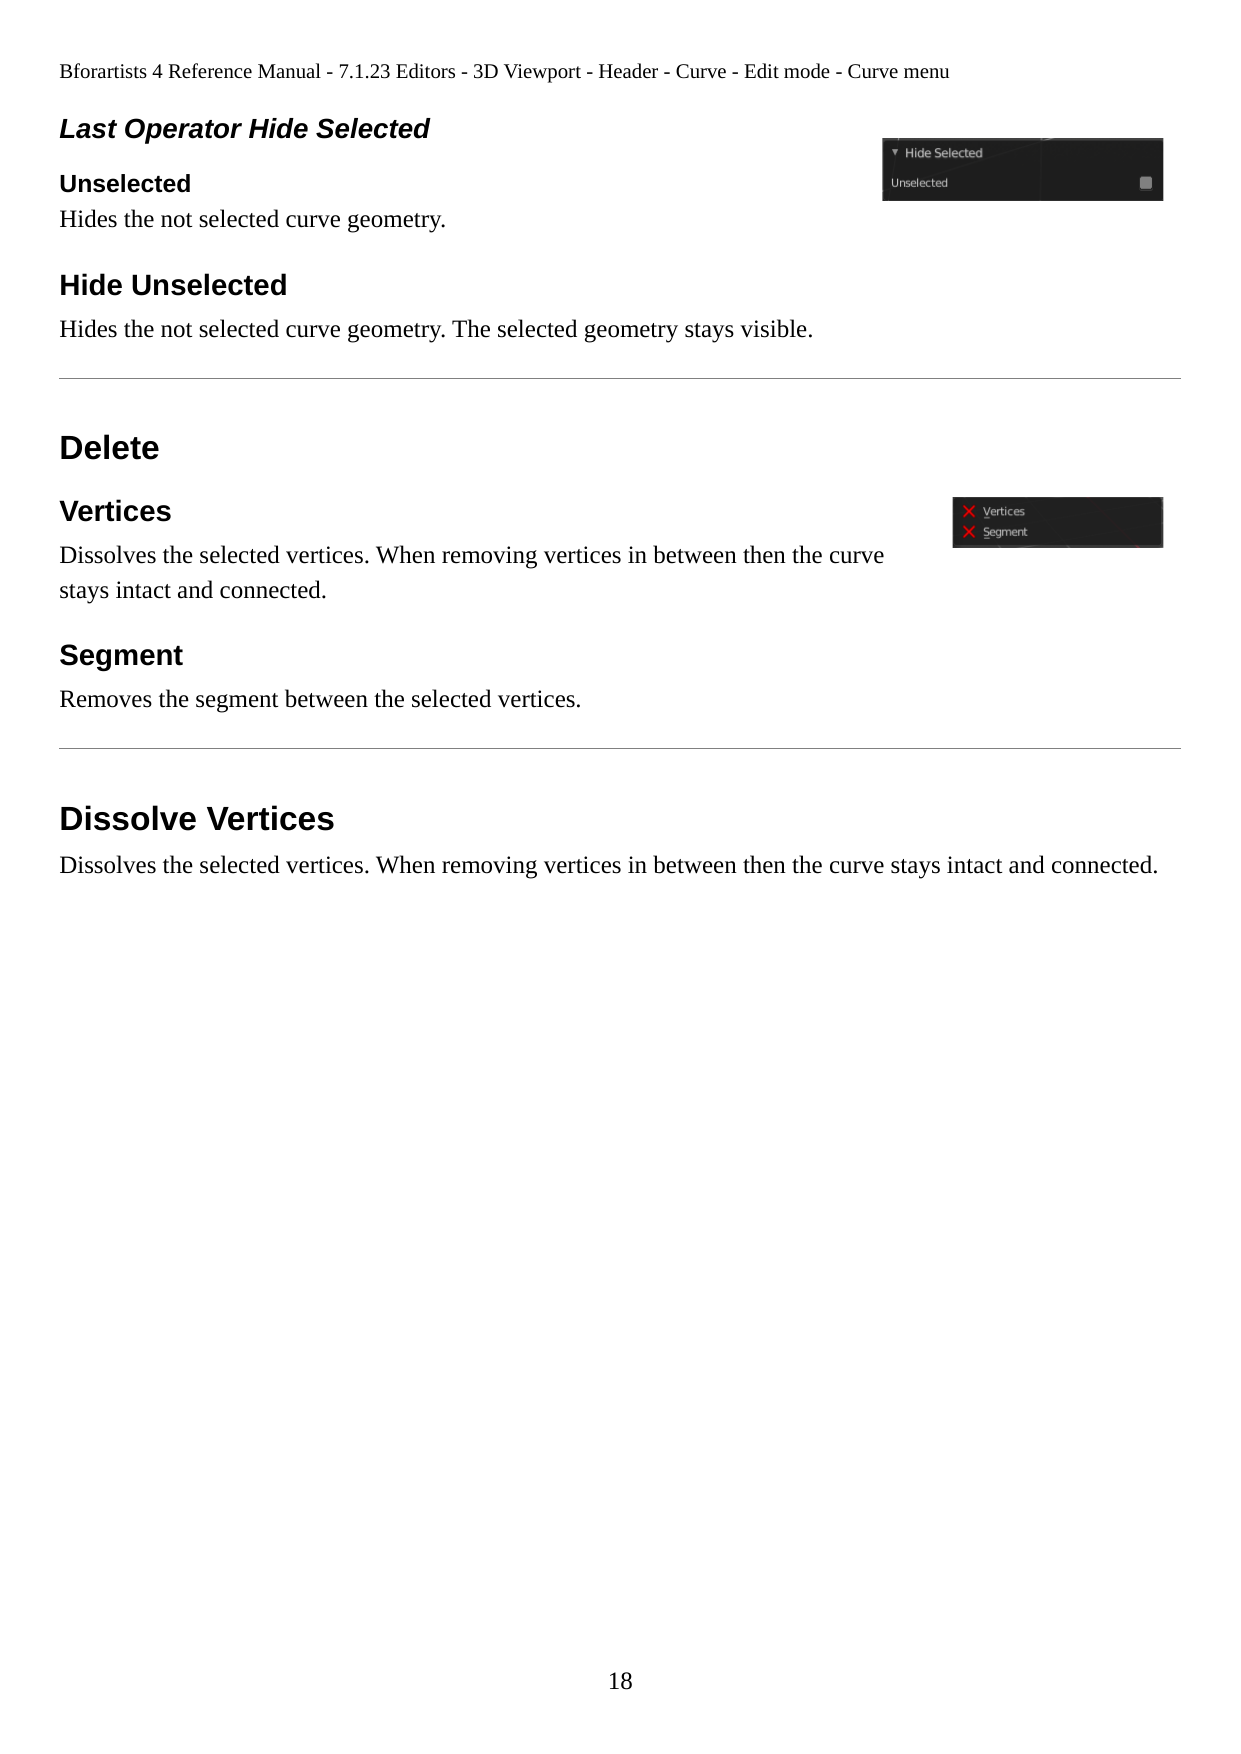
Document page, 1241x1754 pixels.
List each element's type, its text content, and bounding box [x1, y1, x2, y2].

subtitle Unselected [59, 169, 882, 198]
subtitle Delete [59, 428, 1181, 467]
text Hides the not selected curve geometry. [59, 204, 1181, 233]
text Removes the segment between the selected vertices. [59, 684, 1181, 713]
subtitle Last Operator Hide Selected [59, 113, 1181, 144]
text Dissolves the selected vertices. When removing vertices in between then the curve stays intact and connected. [59, 850, 1181, 878]
subtitle Segment [59, 638, 1181, 672]
subtitle Vertices [59, 494, 1181, 528]
text Dissolves the selected vertices. When removing vertices in between then the curve stays intact and connected. [59, 540, 1181, 603]
subtitle [1164, 169, 1181, 198]
text Hides the not selected curve geometry. The selected geometry stays visible. [59, 314, 1181, 343]
subtitle Dissolve Vertices [59, 799, 1181, 837]
subtitle Hide Unselected [59, 268, 1181, 302]
picture [882, 138, 1164, 201]
picture [952, 497, 1164, 548]
